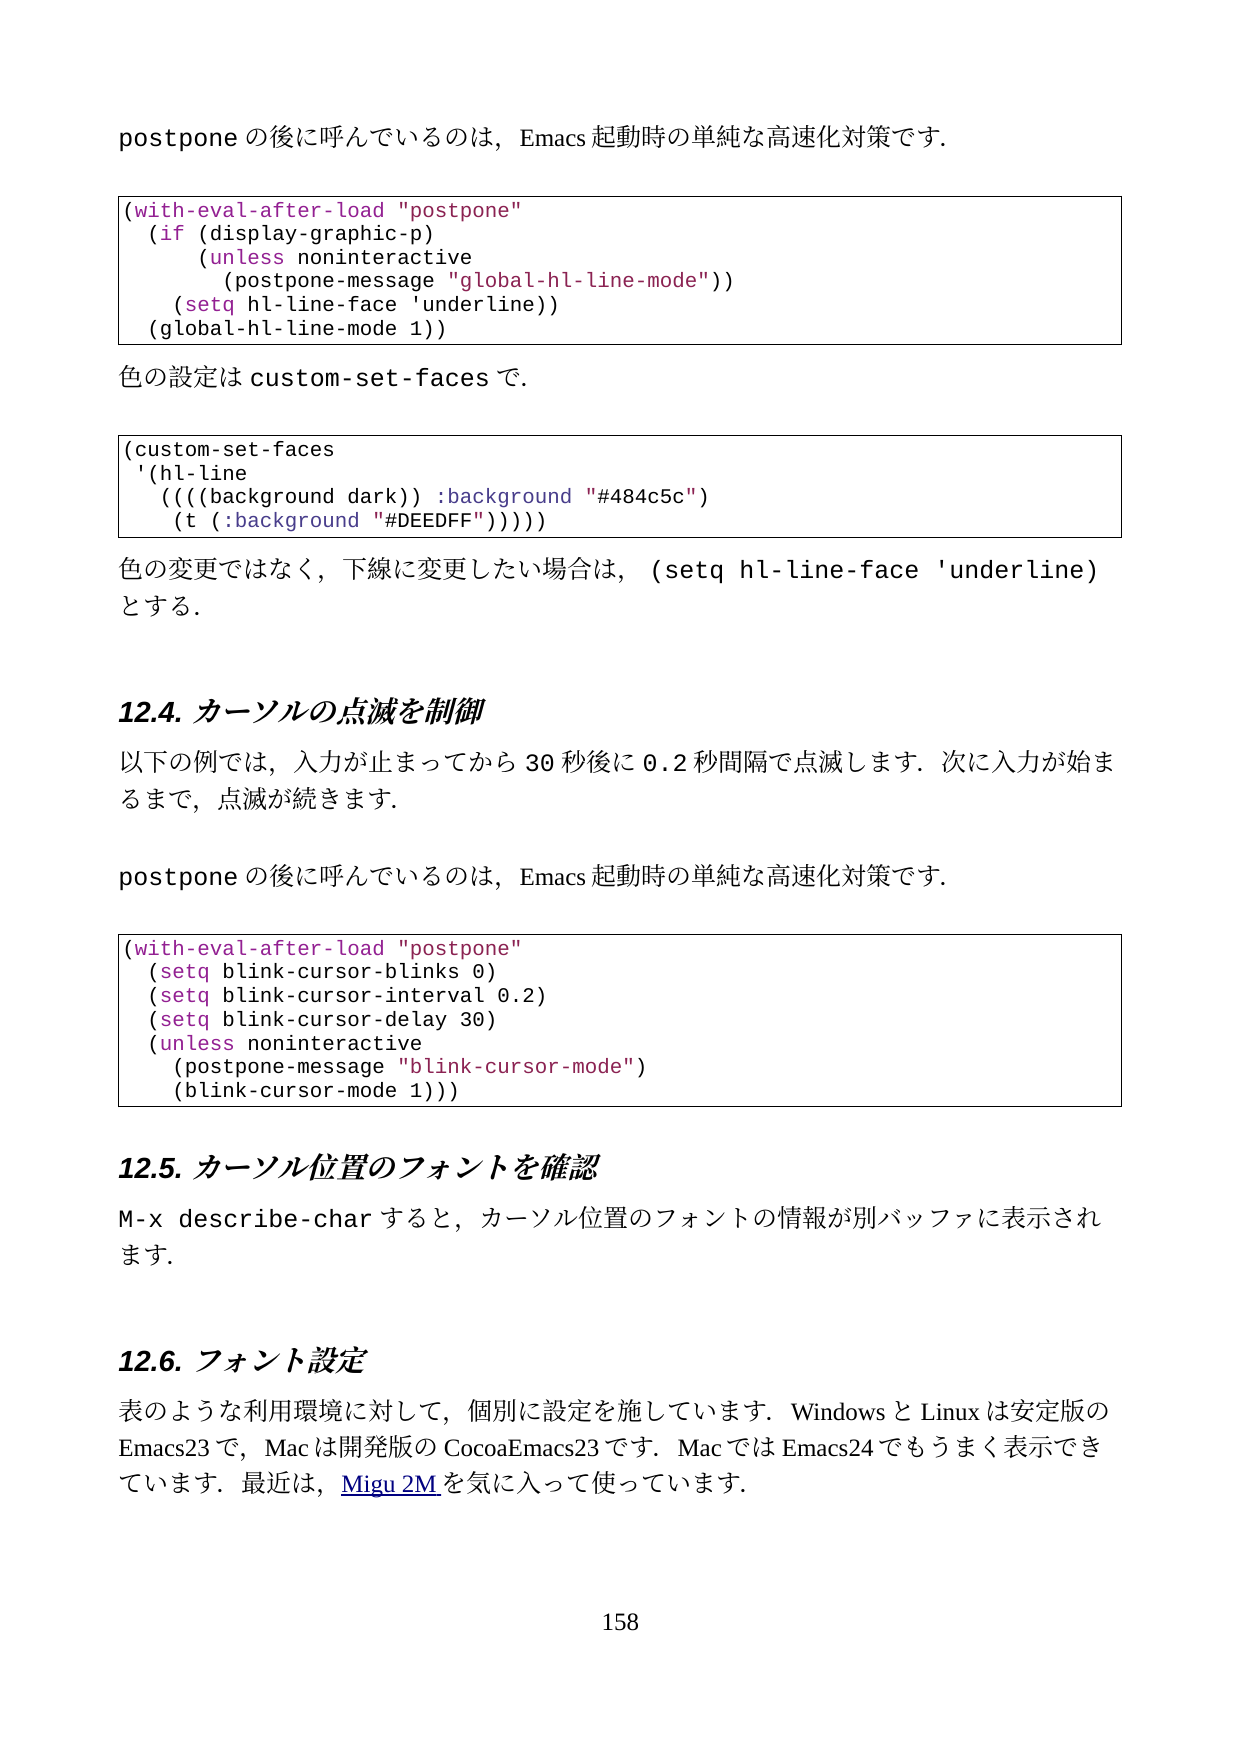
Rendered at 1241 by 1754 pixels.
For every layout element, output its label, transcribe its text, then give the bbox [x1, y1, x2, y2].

text (t (:background "#DEEDFF"))))) [119, 506, 1121, 537]
text M-x describe-char すると，カーソル位置のフォントの情報が別バッファに表示されます． [118, 1199, 1122, 1300]
text (setq hl-line-face 'underline)) [119, 290, 1121, 314]
text (setq blink-cursor-interval 0.2) [119, 981, 1121, 1005]
text postpone の後に呼んでいるのは，Emacs起動時の単純な高速化対策です． [118, 118, 1122, 183]
text 色の変更ではなく，下線に変更したい場合は， (setq hl-line-face 'underline) とする． [118, 550, 1122, 651]
text 表のような利用環境に対して，個別に設定を施しています．WindowsとLinuxは安定版のEmacs23で，Macは開発版のCocoaEmacs23です．MacではEmacs24でもうまく表示できています．最近は，Migu 2Mを気に入って使っています． [118, 1392, 1122, 1528]
text (postpone-message "global-hl-line-mode")) [119, 267, 1121, 290]
text postpone の後に呼んでいるのは，Emacs起動時の単純な高速化対策です． [118, 856, 1122, 921]
text (custom-set-faces [119, 436, 1121, 459]
subtitle カーソル位置のフォントを確認 [118, 1145, 1122, 1187]
text (blink-cursor-mode 1))) [119, 1076, 1121, 1106]
text (if (display-graphic-p) [119, 219, 1121, 243]
text (global-hl-line-mode 1)) [119, 314, 1121, 344]
text (unless noninteractive [119, 243, 1121, 267]
text (setq blink-cursor-delay 30) [119, 1005, 1121, 1028]
text (with-eval-after-load "postpone" [119, 197, 1121, 219]
text (unless noninteractive [119, 1028, 1121, 1052]
subtitle フォント設定 [118, 1338, 1122, 1379]
text '(hl-line [119, 459, 1121, 483]
subtitle カーソルの点滅を制御 [118, 689, 1122, 731]
text (postpone-message "blink-cursor-mode") [119, 1052, 1121, 1076]
text 以下の例では，入力が止まってから 30 秒後に 0.2 秒間隔で点滅します．次に入力が始まるまで，点滅が続きます． [118, 743, 1122, 844]
text 色の設定は custom-set-faces で． [118, 358, 1122, 423]
text ((((background dark)) :background "#484c5c") [119, 483, 1121, 506]
text (setq blink-cursor-blinks 0) [119, 958, 1121, 981]
text (with-eval-after-load "postpone" [119, 935, 1121, 958]
